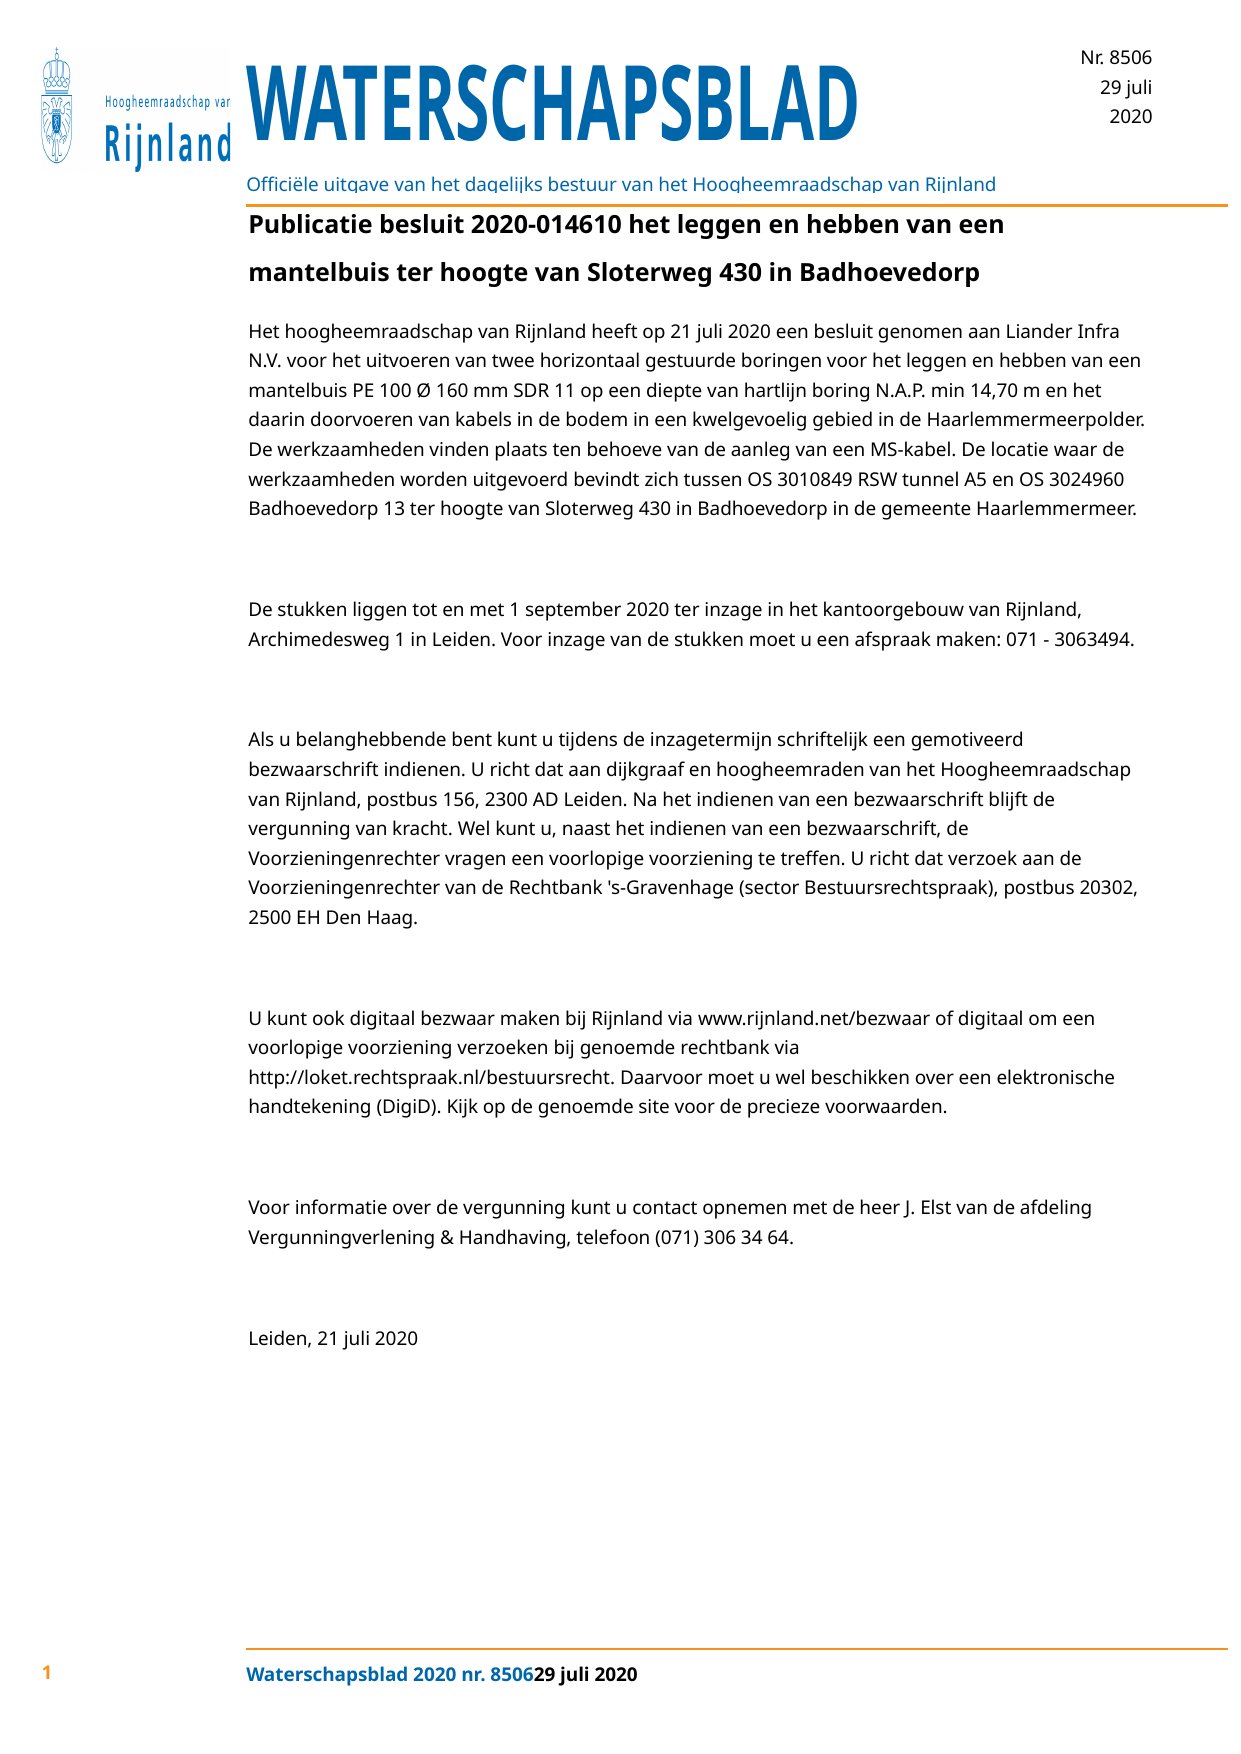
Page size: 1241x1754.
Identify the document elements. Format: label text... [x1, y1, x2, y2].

text Als u belanghebbende bent kunt u tijdens de inzagetermijn schriftelijk een gemotiveerd bezwaarschrift indienen. U richt dat aan dijkgraaf en hoogheemraden van het Hoogheemraadschap van Rijnland, postbus 156, 2300 AD Leiden. Na het indienen van een bezwaarschrift blijft de vergunning van kracht. Wel kunt u, naast het indienen van een bezwaarschrift, de Voorzieningenrechter vragen een voorlopige voorziening te treffen. U richt dat verzoek aan de Voorzieningenrechter van de Rechtbank 's-Gravenhage (sector Bestuursrechtspraak), postbus 20302, 2500 EH Den Haag. [248, 727, 1152, 930]
text U kunt ook digitaal bezwaar maken bij Rijnland via www.rijnland.net/bezwaar of digitaal om een voorlopige voorziening verzoeken bij genoemde rechtbank via http://loket.rechtspraak.nl/bestuursrecht. Daarvoor moet u wel beschikken over een elektronische handtekening (DigiD). Kijk op de genoemde site voor de precieze voorwaarden. [248, 1005, 1152, 1119]
text Leiden, 21 juli 2020 [248, 1325, 1152, 1351]
text De stukken liggen tot en met 1 september 2020 ter inzage in het kantoorgebouw van Rijnland, Archimedesweg 1 in Leiden. Voor inzage van de stukken moet u een afspraak maken: 071 - 3063494. [248, 596, 1152, 652]
text Voor informatie over de vergunning kunt u contact opnemen met de heer J. Elst van de afdeling Vergunningverlening & Handhaving, telefoon (071) 306 34 64. [248, 1194, 1152, 1250]
picture [41, 47, 231, 172]
text Het hoogheemraadschap van Rijnland heeft op 21 juli 2020 een besluit genomen aan Liander Infra N.V. voor het uitvoeren van twee horizontaal gestuurde boringen voor het leggen en hebben van een mantelbuis PE 100 Ø 160 mm SDR 11 op een diepte van hartlijn boring N.A.P. min 14,70 m en het daarin doorvoeren van kabels in de bodem in een kwelgevoelig gebied in de Haarlemmermeerpolder. De werkzaamheden vinden plaats ten behoeve van de aanleg van een MS-kabel. De locatie waar de werkzaamheden worden uitgevoerd bevindt zich tussen OS 3010849 RSW tunnel A5 en OS 3024960 Badhoevedorp 13 ter hoogte van Sloterweg 430 in Badhoevedorp in de gemeente Haarlemmermeer. [248, 318, 1152, 521]
text Publicatie besluit 2020-014610 het leggen en hebben van een mantelbuis ter hoogte van Sloterweg 430 in Badhoevedorp [248, 207, 1152, 288]
